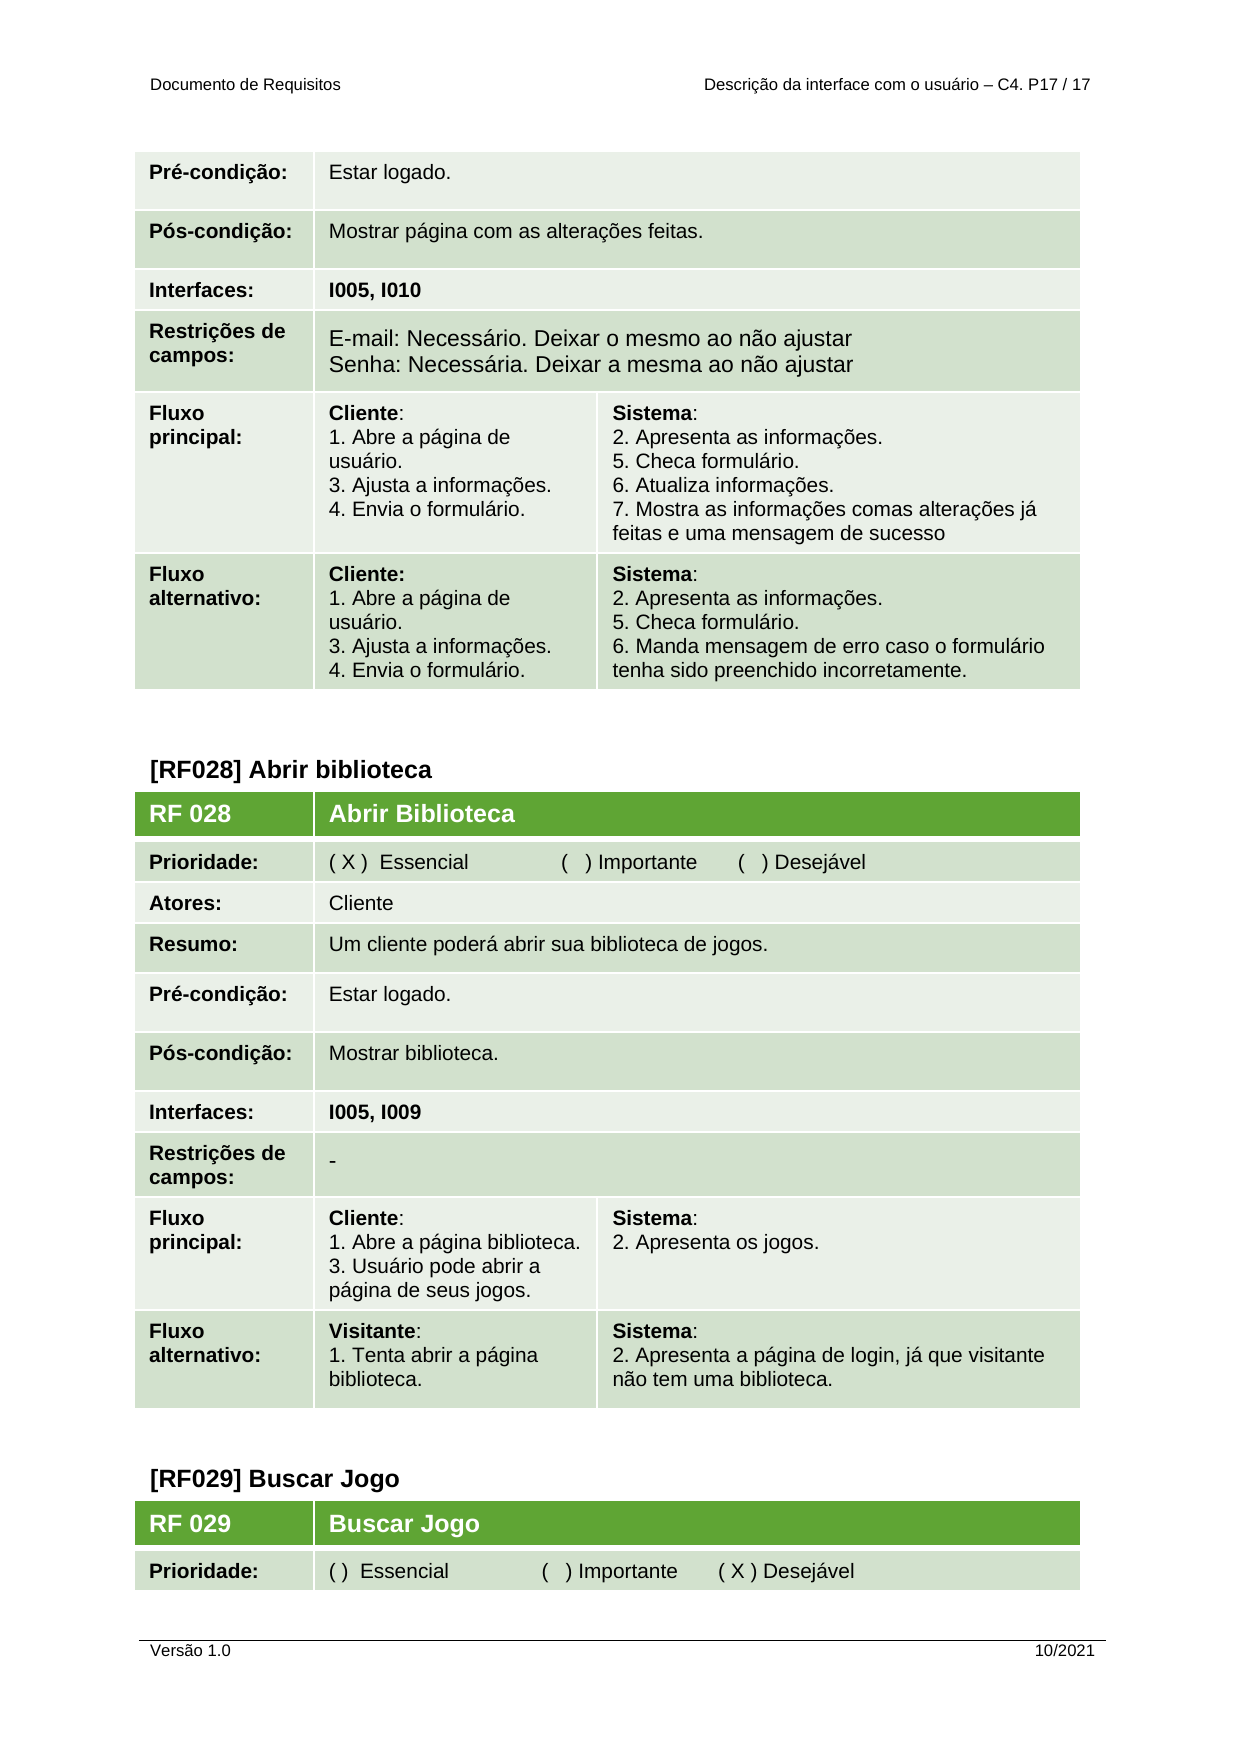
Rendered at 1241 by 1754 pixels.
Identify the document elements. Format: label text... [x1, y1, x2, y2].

table_cell Fluxo principal: [135, 393, 313, 552]
table_header Buscar Jogo [315, 1501, 1080, 1545]
table_cell - [315, 1133, 1080, 1196]
table_cell Pré-condição: [135, 152, 313, 209]
table_cell Estar logado. [315, 974, 1080, 1031]
table_cell Interfaces: [135, 1092, 313, 1131]
table_cell Mostrar biblioteca. [315, 1033, 1080, 1090]
table_cell ( ) Essencial ( ) Importante ( X ) Desejável [315, 1551, 1080, 1590]
table_cell Sistema: 2. Apresenta as informações. 5. Checa formulário. 6. Atualiza informações. 7. Mostra as informações comas alterações já feitas e uma mensagem de sucesso [598, 393, 1080, 552]
table_cell Fluxo principal: [135, 1198, 313, 1309]
table_cell I005, I009 [315, 1092, 1080, 1131]
table_cell Atores: [135, 883, 313, 922]
table_cell ( X ) Essencial ( ) Importante ( ) Desejável [315, 842, 1080, 881]
table_cell Cliente [315, 883, 1080, 922]
table_cell Cliente: 1. Abre a página biblioteca. 3. Usuário pode abrir a página de seus jogos. [315, 1198, 596, 1309]
table_cell Mostrar página com as alterações feitas. [315, 211, 1080, 268]
table_cell Prioridade: [135, 1551, 313, 1590]
table_header RF 028 [135, 792, 313, 836]
subtitle [RF029] Buscar Jogo [150, 1464, 1090, 1493]
table_cell Restrições de campos: [135, 1133, 313, 1196]
table_cell Fluxo alternativo: [135, 1311, 313, 1408]
table_cell Visitante: 1. Tenta abrir a página biblioteca. [315, 1311, 596, 1408]
table_cell Sistema: 2. Apresenta os jogos. [598, 1198, 1080, 1309]
table_cell I005, I010 [315, 270, 1080, 309]
table_cell Cliente: 1. Abre a página de usuário. 3. Ajusta a informações. 4. Envia o formulário. [315, 554, 596, 689]
table_header Abrir Biblioteca [315, 792, 1080, 836]
table_cell Resumo: [135, 924, 313, 972]
table_cell Estar logado. [315, 152, 1080, 209]
table_cell Restrições de campos: [135, 311, 313, 391]
subtitle [RF028] Abrir biblioteca [150, 755, 1090, 784]
table_header RF 029 [135, 1501, 313, 1545]
table_cell E-mail: Necessário. Deixar o mesmo ao não ajustar Senha: Necessária. Deixar a mesma ao não ajustar [315, 311, 1080, 391]
table_cell Pré-condição: [135, 974, 313, 1031]
table_cell Cliente: 1. Abre a página de usuário. 3. Ajusta a informações. 4. Envia o formulário. [315, 393, 596, 552]
table_cell Sistema: 2. Apresenta as informações. 5. Checa formulário. 6. Manda mensagem de erro caso o formulário tenha sido preenchido incorretamente. [598, 554, 1080, 689]
table_cell Pós-condição: [135, 1033, 313, 1090]
table_cell Fluxo alternativo: [135, 554, 313, 689]
table_cell Pós-condição: [135, 211, 313, 268]
table_cell Interfaces: [135, 270, 313, 309]
table_cell Prioridade: [135, 842, 313, 881]
table_cell Um cliente poderá abrir sua biblioteca de jogos. [315, 924, 1080, 972]
table_cell Sistema: 2. Apresenta a página de login, já que visitante não tem uma biblioteca. [598, 1311, 1080, 1408]
